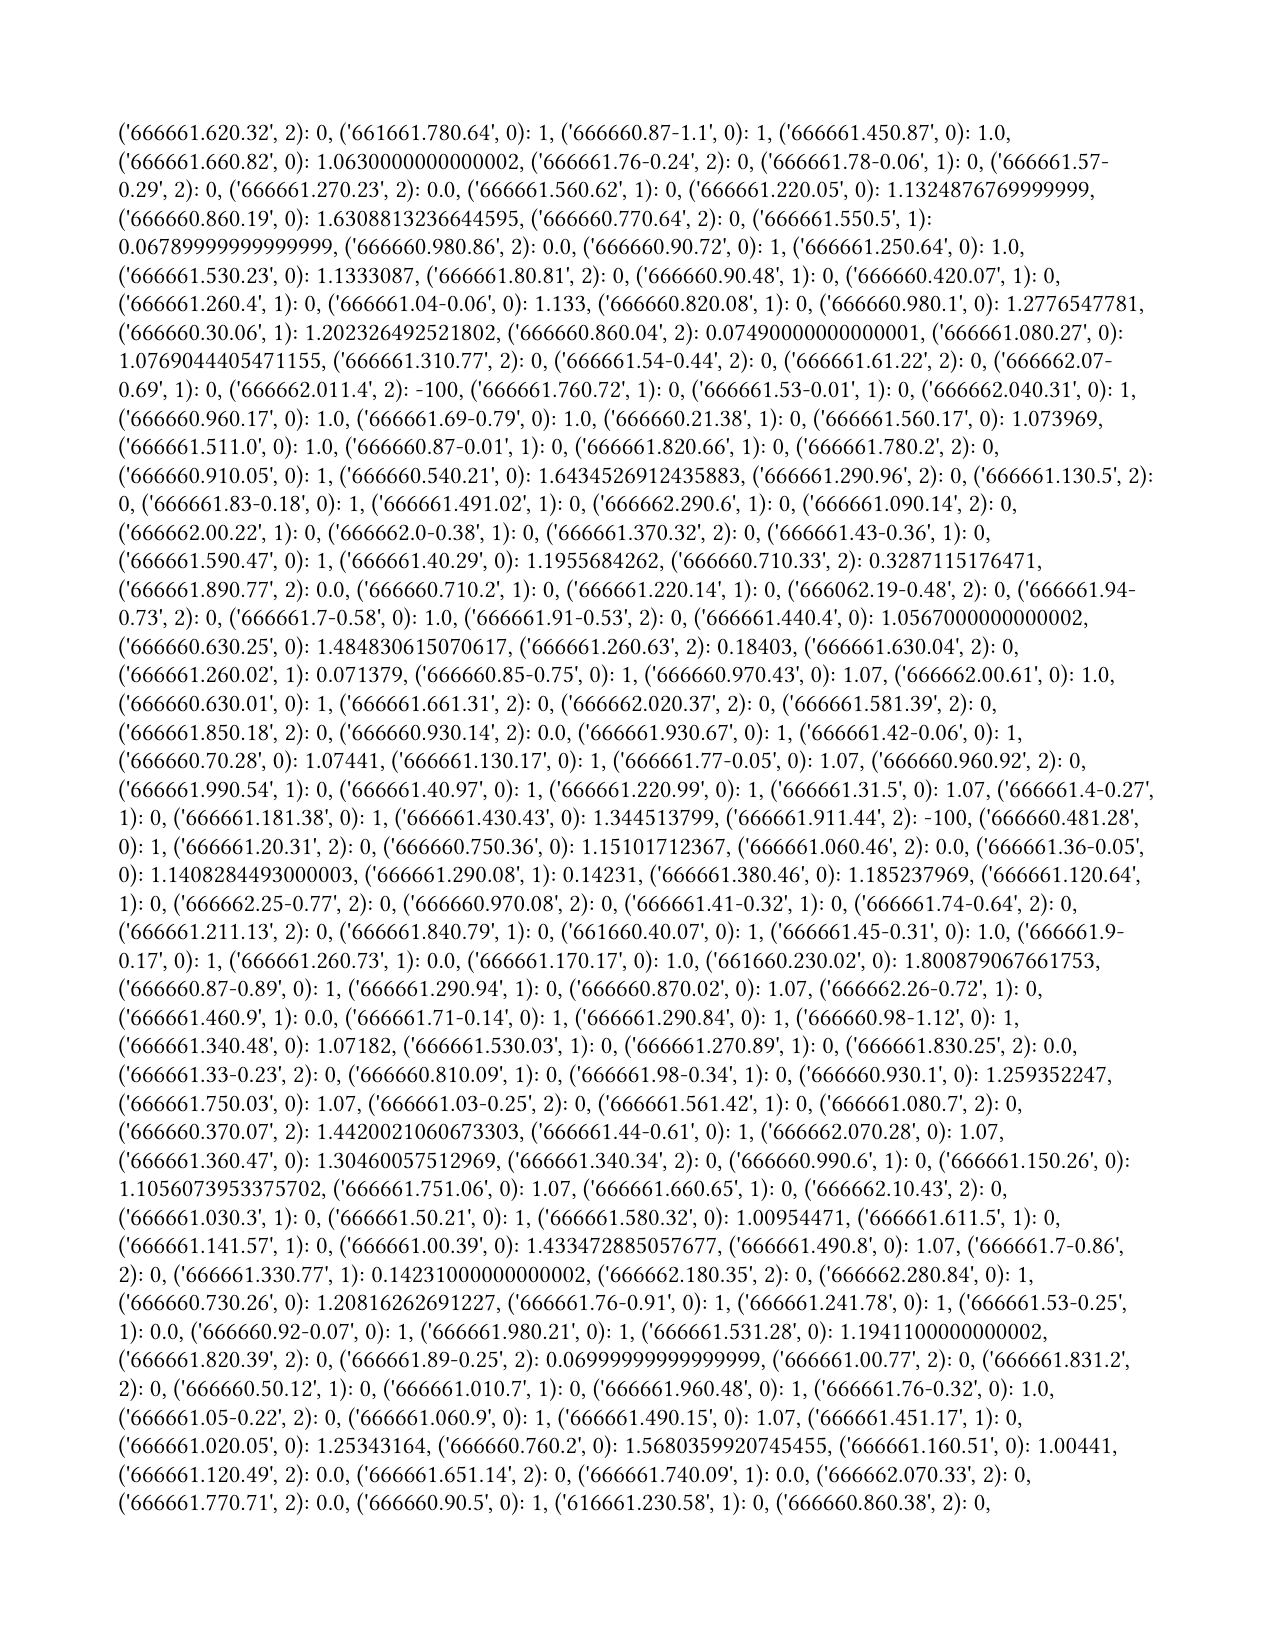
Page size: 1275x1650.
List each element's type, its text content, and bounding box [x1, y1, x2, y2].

text ('666661.620.32', 2): 0, ('661661.780.64', 0): 1, ('666660.87-1.1', 0): 1, ('666661.450.87', 0): 1.0, ('666661.660.82', 0): 1.0630000000000002, ('666661.76-0.24', 2): 0, ('666661.78-0.06', 1): 0, ('666661.57-0.29', 2): 0, ('666661.270.23', 2): 0.0, ('666661.560.62', 1): 0, ('666661.220.05', 0): 1.1324876769999999, ('666660.860.19', 0): 1.6308813236644595, ('666660.770.64', 2): 0, ('666661.550.5', 1): 0.06789999999999999, ('666660.980.86', 2): 0.0, ('666660.90.72', 0): 1, ('666661.250.64', 0): 1.0, ('666661.530.23', 0): 1.1333087, ('666661.80.81', 2): 0, ('666660.90.48', 1): 0, ('666660.420.07', 1): 0, ('666661.260.4', 1): 0, ('666661.04-0.06', 0): 1.133, ('666660.820.08', 1): 0, ('666660.980.1', 0): 1.2776547781, ('666660.30.06', 1): 1.202326492521802, ('666660.860.04', 2): 0.07490000000000001, ('666661.080.27', 0): 1.0769044405471155, ('666661.310.77', 2): 0, ('666661.54-0.44', 2): 0, ('666661.61.22', 2): 0, ('666662.07-0.69', 1): 0, ('666662.011.4', 2): -100, ('666661.760.72', 1): 0, ('666661.53-0.01', 1): 0, ('666662.040.31', 0): 1, ('666660.960.17', 0): 1.0, ('666661.69-0.79', 0): 1.0, ('666660.21.38', 1): 0, ('666661.560.17', 0): 1.073969, ('666661.511.0', 0): 1.0, ('666660.87-0.01', 1): 0, ('666661.820.66', 1): 0, ('666661.780.2', 2): 0, ('666660.910.05', 0): 1, ('666660.540.21', 0): 1.6434526912435883, ('666661.290.96', 2): 0, ('666661.130.5', 2): 0, ('666661.83-0.18', 0): 1, ('666661.491.02', 1): 0, ('666662.290.6', 1): 0, ('666661.090.14', 2): 0, ('666662.00.22', 1): 0, ('666662.0-0.38', 1): 0, ('666661.370.32', 2): 0, ('666661.43-0.36', 1): 0, ('666661.590.47', 0): 1, ('666661.40.29', 0): 1.1955684262, ('666660.710.33', 2): 0.3287115176471, ('666661.890.77', 2): 0.0, ('666660.710.2', 1): 0, ('666661.220.14', 1): 0, ('666062.19-0.48', 2): 0, ('666661.94-0.73', 2): 0, ('666661.7-0.58', 0): 1.0, ('666661.91-0.53', 2): 0, ('666661.440.4', 0): 1.0567000000000002, ('666660.630.25', 0): 1.484830615070617, ('666661.260.63', 2): 0.18403, ('666661.630.04', 2): 0, ('666661.260.02', 1): 0.071379, ('666660.85-0.75', 0): 1, ('666660.970.43', 0): 1.07, ('666662.00.61', 0): 1.0, ('666660.630.01', 0): 1, ('666661.661.31', 2): 0, ('666662.020.37', 2): 0, ('666661.581.39', 2): 0, ('666661.850.18', 2): 0, ('666660.930.14', 2): 0.0, ('666661.930.67', 0): 1, ('666661.42-0.06', 0): 1, ('666660.70.28', 0): 1.07441, ('666661.130.17', 0): 1, ('666661.77-0.05', 0): 1.07, ('666660.960.92', 2): 0, ('666661.990.54', 1): 0, ('666661.40.97', 0): 1, ('666661.220.99', 0): 1, ('666661.31.5', 0): 1.07, ('666661.4-0.27', 1): 0, ('666661.181.38', 0): 1, ('666661.430.43', 0): 1.344513799, ('666661.911.44', 2): -100, ('666660.481.28', 0): 1, ('666661.20.31', 2): 0, ('666660.750.36', 0): 1.15101712367, ('666661.060.46', 2): 0.0, ('666661.36-0.05', 0): 1.1408284493000003, ('666661.290.08', 1): 0.14231, ('666661.380.46', 0): 1.185237969, ('666661.120.64', 1): 0, ('666662.25-0.77', 2): 0, ('666660.970.08', 2): 0, ('666661.41-0.32', 1): 0, ('666661.74-0.64', 2): 0, ('666661.211.13', 2): 0, ('666661.840.79', 1): 0, ('661660.40.07', 0): 1, ('666661.45-0.31', 0): 1.0, ('666661.9-0.17', 0): 1, ('666661.260.73', 1): 0.0, ('666661.170.17', 0): 1.0, ('661660.230.02', 0): 1.800879067661753, ('666660.87-0.89', 0): 1, ('666661.290.94', 1): 0, ('666660.870.02', 0): 1.07, ('666662.26-0.72', 1): 0, ('666661.460.9', 1): 0.0, ('666661.71-0.14', 0): 1, ('666661.290.84', 0): 1, ('666660.98-1.12', 0): 1, ('666661.340.48', 0): 1.07182, ('666661.530.03', 1): 0, ('666661.270.89', 1): 0, ('666661.830.25', 2): 0.0, ('666661.33-0.23', 2): 0, ('666660.810.09', 1): 0, ('666661.98-0.34', 1): 0, ('666660.930.1', 0): 1.259352247, ('666661.750.03', 0): 1.07, ('666661.03-0.25', 2): 0, ('666661.561.42', 1): 0, ('666661.080.7', 2): 0, ('666660.370.07', 2): 1.4420021060673303, ('666661.44-0.61', 0): 1, ('666662.070.28', 0): 1.07, ('666661.360.47', 0): 1.30460057512969, ('666661.340.34', 2): 0, ('666660.990.6', 1): 0, ('666661.150.26', 0): 1.1056073953375702, ('666661.751.06', 0): 1.07, ('666661.660.65', 1): 0, ('666662.10.43', 2): 0, ('666661.030.3', 1): 0, ('666661.50.21', 0): 1, ('666661.580.32', 0): 1.00954471, ('666661.611.5', 1): 0, ('666661.141.57', 1): 0, ('666661.00.39', 0): 1.433472885057677, ('666661.490.8', 0): 1.07, ('666661.7-0.86', 2): 0, ('666661.330.77', 1): 0.14231000000000002, ('666662.180.35', 2): 0, ('666662.280.84', 0): 1, ('666660.730.26', 0): 1.20816262691227, ('666661.76-0.91', 0): 1, ('666661.241.78', 0): 1, ('666661.53-0.25', 1): 0.0, ('666660.92-0.07', 0): 1, ('666661.980.21', 0): 1, ('666661.531.28', 0): 1.1941100000000002, ('666661.820.39', 2): 0, ('666661.89-0.25', 2): 0.06999999999999999, ('666661.00.77', 2): 0, ('666661.831.2', 2): 0, ('666660.50.12', 1): 0, ('666661.010.7', 1): 0, ('666661.960.48', 0): 1, ('666661.76-0.32', 0): 1.0, ('666661.05-0.22', 2): 0, ('666661.060.9', 0): 1, ('666661.490.15', 0): 1.07, ('666661.451.17', 1): 0, ('666661.020.05', 0): 1.25343164, ('666660.760.2', 0): 1.5680359920745455, ('666661.160.51', 0): 1.00441, ('666661.120.49', 2): 0.0, ('666661.651.14', 2): 0, ('666661.740.09', 1): 0.0, ('666662.070.33', 2): 0, ('666661.770.71', 2): 0.0, ('666660.90.5', 0): 1, ('616661.230.58', 1): 0, ('666660.860.38', 2): 0, [118, 118, 1157, 1517]
